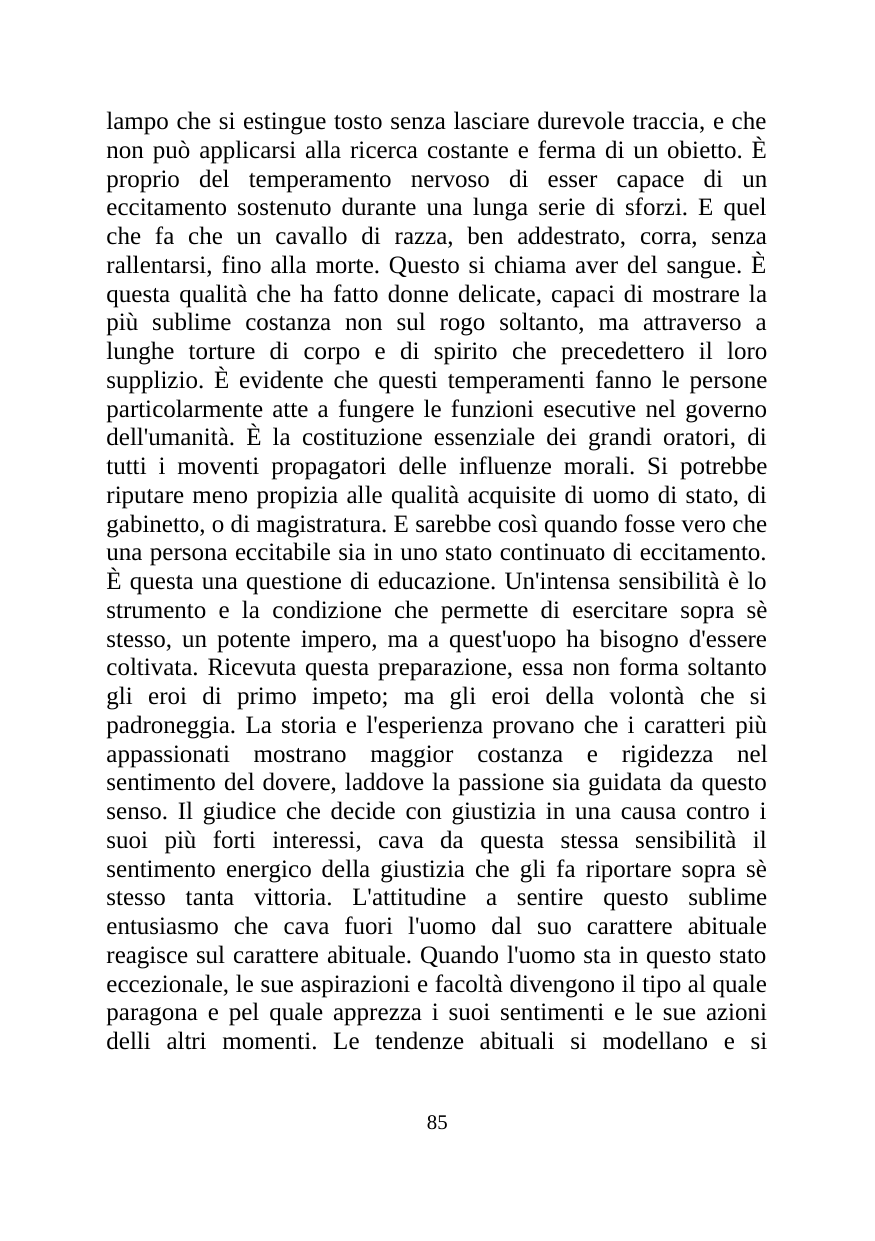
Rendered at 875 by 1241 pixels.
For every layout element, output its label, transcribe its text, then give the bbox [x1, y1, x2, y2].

text lampo che si estingue tosto senza lasciare durevole traccia, e che non può applicarsi alla ricerca costante e ferma di un obietto. È proprio del temperamento nervoso di esser capace di un eccitamento sostenuto durante una lunga serie di sforzi. E quel che fa che un cavallo di razza, ben addestrato, corra, senza rallentarsi, fino alla morte. Questo si chiama aver del sangue. È questa qualità che ha fatto donne delicate, capaci di mostrare la più sublime costanza non sul rogo soltanto, ma attraverso a lunghe torture di corpo e di spirito che precedettero il loro supplizio. È evidente che questi temperamenti fanno le persone particolarmente atte a fungere le funzioni esecutive nel governo dell'umanità. È la costituzione essenziale dei grandi oratori, di tutti i moventi propagatori delle influenze morali. Si potrebbe riputare meno propizia alle qualità acquisite di uomo di stato, di gabinetto, o di magistratura. E sarebbe così quando fosse vero che una persona eccitabile sia in uno stato continuato di eccitamento. È questa una questione di educazione. Un'intensa sensibilità è lo strumento e la condizione che permette di esercitare sopra sè stesso, un potente impero, ma a quest'uopo ha bisogno d'essere coltivata. Ricevuta questa preparazione, essa non forma soltanto gli eroi di primo impeto; ma gli eroi della volontà che si padroneggia. La storia e l'esperienza provano che i caratteri più appassionati mostrano maggior costanza e rigidezza nel sentimento del dovere, laddove la passione sia guidata da questo senso. Il giudice che decide con giustizia in una causa contro i suoi più forti interessi, cava da questa stessa sensibilità il sentimento energico della giustizia che gli fa riportare sopra sè stesso tanta vittoria. L'attitudine a sentire questo sublime entusiasmo che cava fuori l'uomo dal suo carattere abituale reagisce sul carattere abituale. Quando l'uomo sta in questo stato eccezionale, le sue aspirazioni e facoltà divengono il tipo al quale paragona e pel quale apprezza i suoi sentimenti e le sue azioni delli altri momenti. Le tendenze abituali si modellano e si [106, 106, 768, 1055]
